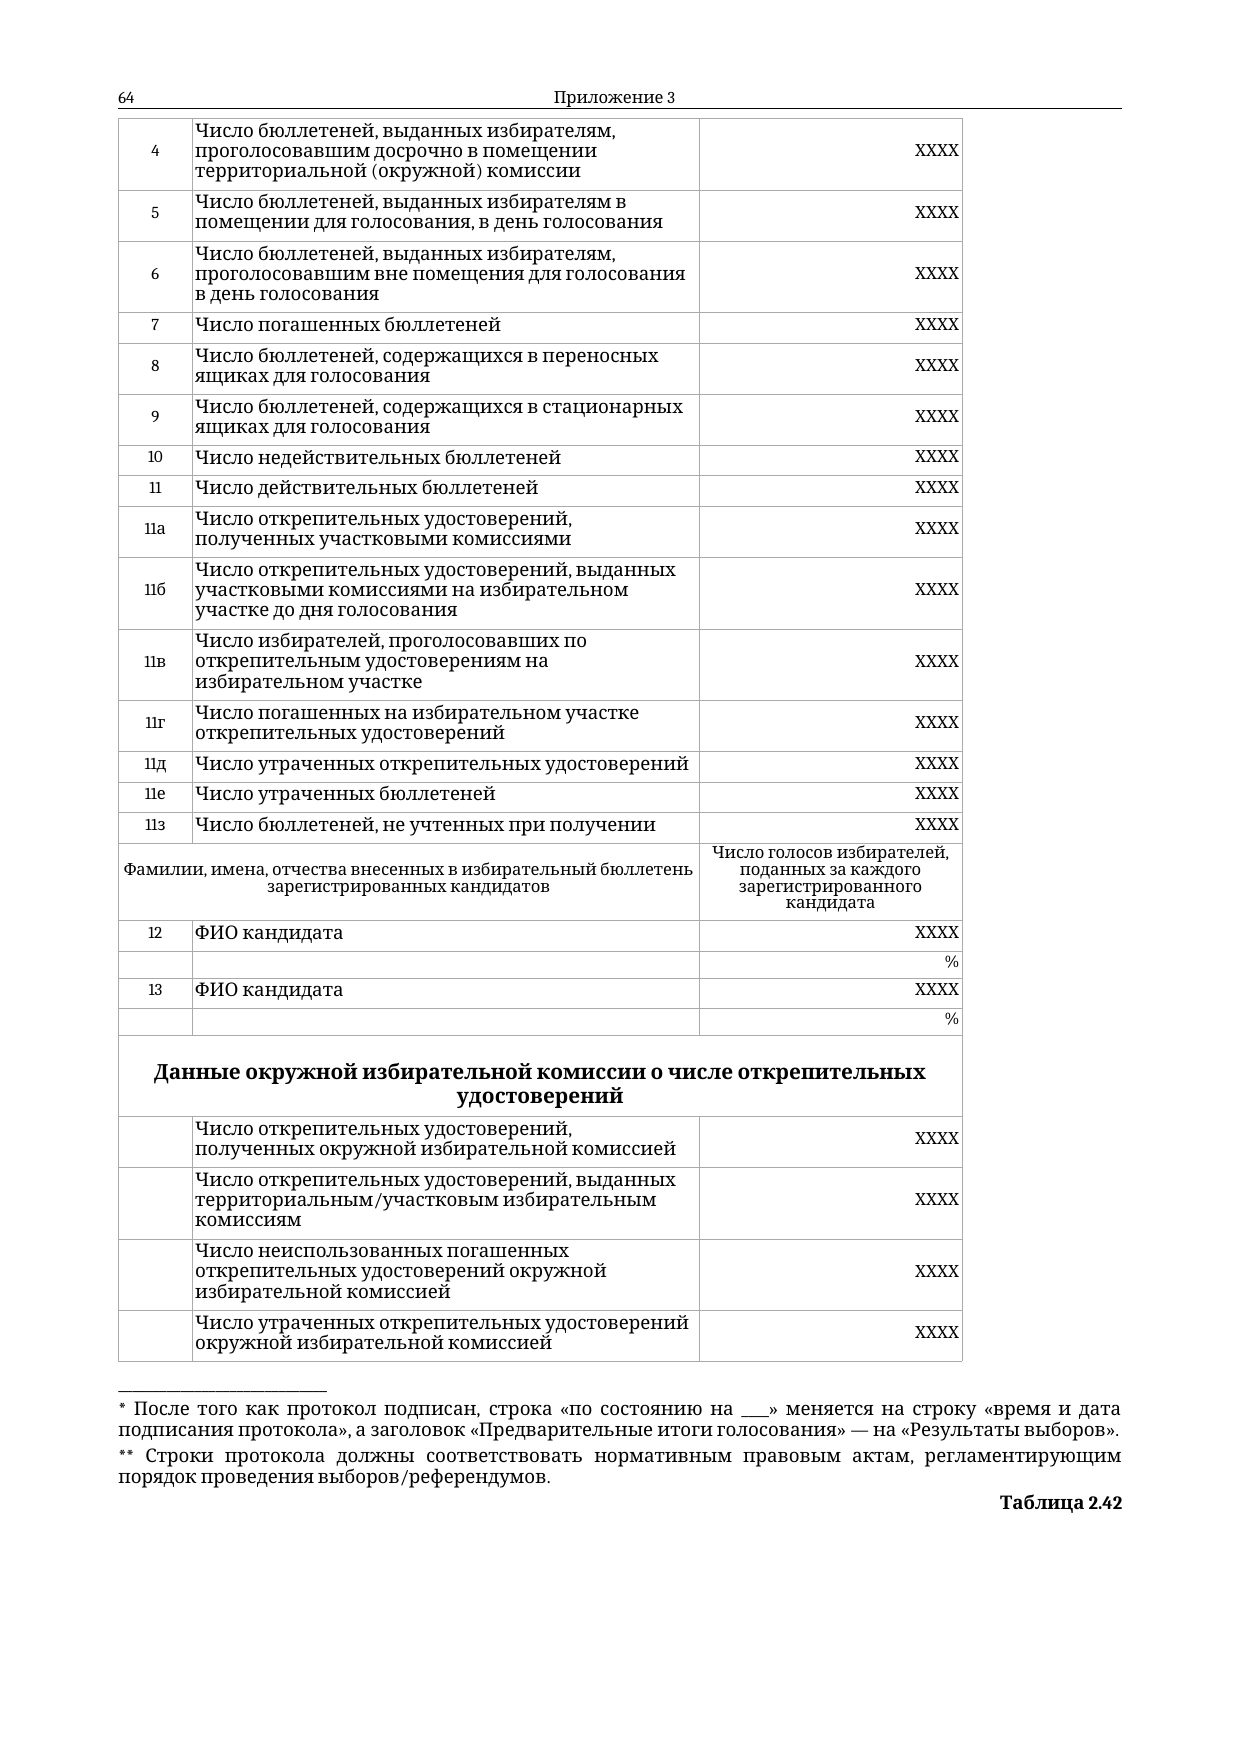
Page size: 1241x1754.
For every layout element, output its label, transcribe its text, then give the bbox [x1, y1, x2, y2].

table_cell ХХХХ [700, 476, 962, 506]
table_cell Фамилии, имена, отчества внесенных в избирательный бюллетень зарегистрированных кандидатов [119, 844, 699, 920]
table_cell ХХХХ [700, 701, 962, 751]
table_cell [119, 1240, 192, 1310]
table_cell Число действительных бюллетеней [193, 476, 699, 506]
table_cell 12 [119, 921, 192, 951]
table_cell 11г [119, 701, 192, 751]
text Таблица 2.42 [118, 1493, 1122, 1514]
table_cell Число открепительных удостоверений, выданных участковыми комиссиями на избирательном участке до дня голосования [193, 558, 699, 628]
table_cell [193, 952, 699, 977]
table_cell 9 [119, 395, 192, 445]
table_cell Число открепительных удостоверений, полученных участковыми комиссиями [193, 507, 699, 557]
table_cell ХХХХ [700, 242, 962, 312]
table_cell [193, 1009, 699, 1035]
text ** Строки протокола должны соответствовать нормативным правовым актам, регламентирующим порядок проведения выборов/референдумов. [118, 1446, 1122, 1489]
table_cell 13 [119, 979, 192, 1008]
table_cell Число открепительных удостоверений, выданных территориальным/участковым избирательным комиссиям [193, 1168, 699, 1238]
table_cell Число неиспользованных погашенных открепительных удостоверений окружной избирательной комиссией [193, 1240, 699, 1310]
table_cell ХХХХ [700, 1117, 962, 1167]
table_cell ХХХХ [700, 752, 962, 782]
table_cell ХХХХ [700, 558, 962, 628]
table_cell [119, 952, 192, 977]
table_cell ХХХХ [700, 507, 962, 557]
table_cell 6 [119, 242, 192, 312]
table_cell Число недействительных бюллетеней [193, 446, 699, 475]
table_cell ХХХХ [700, 783, 962, 812]
table_cell 10 [119, 446, 192, 475]
table_cell Число бюллетеней, содержащихся в стационарных ящиках для голосования [193, 395, 699, 445]
table_cell [119, 1311, 192, 1361]
table_cell 11в [119, 630, 192, 700]
table_cell [119, 1117, 192, 1167]
table_cell 8 [119, 344, 192, 394]
table_cell Число голосов избирателей, поданных за каждого зарегистрированного кандидата [700, 844, 962, 920]
table_cell Число погашенных бюллетеней [193, 313, 699, 343]
table_cell ХХХХ [700, 395, 962, 445]
table_cell % [700, 952, 962, 977]
table_cell ХХХХ [700, 813, 962, 843]
text ______________________________ [118, 1374, 1122, 1394]
table_cell Число бюллетеней, не учтенных при получении [193, 813, 699, 843]
table_cell Число погашенных на избирательном участке открепительных удостоверений [193, 701, 699, 751]
table_cell 11 [119, 476, 192, 506]
table_cell ХХХХ [700, 921, 962, 951]
table_cell Число бюллетеней, выданных избирателям, проголосовавшим досрочно в помещении территориальной (окружной) комиссии [193, 119, 699, 189]
table_cell ФИО кандидата [193, 979, 699, 1008]
table_cell Число утраченных бюллетеней [193, 783, 699, 812]
table_cell Число бюллетеней, выданных избирателям в помещении для голосования, в день голосования [193, 191, 699, 241]
table_cell Число открепительных удостоверений, полученных окружной избирательной комиссией [193, 1117, 699, 1167]
table_cell ХХХХ [700, 979, 962, 1008]
table_cell ХХХХ [700, 344, 962, 394]
table_cell Число избирателей, проголосовавших по открепительным удостоверениям на избирательном участке [193, 630, 699, 700]
table_cell ХХХХ [700, 119, 962, 189]
table_cell 11з [119, 813, 192, 843]
table_cell [119, 1009, 192, 1035]
table_cell % [700, 1009, 962, 1035]
text * После того как протокол подписан, строка «по состоянию на ____» меняется на строку «время и дата подписания протокола», а заголовок «Предварительные итоги голосования» — на «Результаты выборов». [118, 1398, 1122, 1441]
table_cell ХХХХ [700, 1168, 962, 1238]
table_cell ХХХХ [700, 1311, 962, 1361]
table_cell ХХХХ [700, 1240, 962, 1310]
table_cell Данные окружной избирательной комиссии о числе открепительных удостоверений [119, 1036, 962, 1116]
table_cell 11д [119, 752, 192, 782]
table_cell Число утраченных открепительных удостоверений окружной избирательной комиссией [193, 1311, 699, 1361]
table_cell 4 [119, 119, 192, 189]
table_cell [119, 1168, 192, 1238]
table_cell 11е [119, 783, 192, 812]
table_cell ХХХХ [700, 630, 962, 700]
table_cell 5 [119, 191, 192, 241]
table_cell 11б [119, 558, 192, 628]
table_cell ХХХХ [700, 446, 962, 475]
table_cell 7 [119, 313, 192, 343]
table_cell ХХХХ [700, 191, 962, 241]
table_cell ХХХХ [700, 313, 962, 343]
table_cell 11а [119, 507, 192, 557]
table_cell Число утраченных открепительных удостоверений [193, 752, 699, 782]
table_cell ФИО кандидата [193, 921, 699, 951]
table_cell Число бюллетеней, выданных избирателям, проголосовавшим вне помещения для голосования в день голосования [193, 242, 699, 312]
table_cell Число бюллетеней, содержащихся в переносных ящиках для голосования [193, 344, 699, 394]
